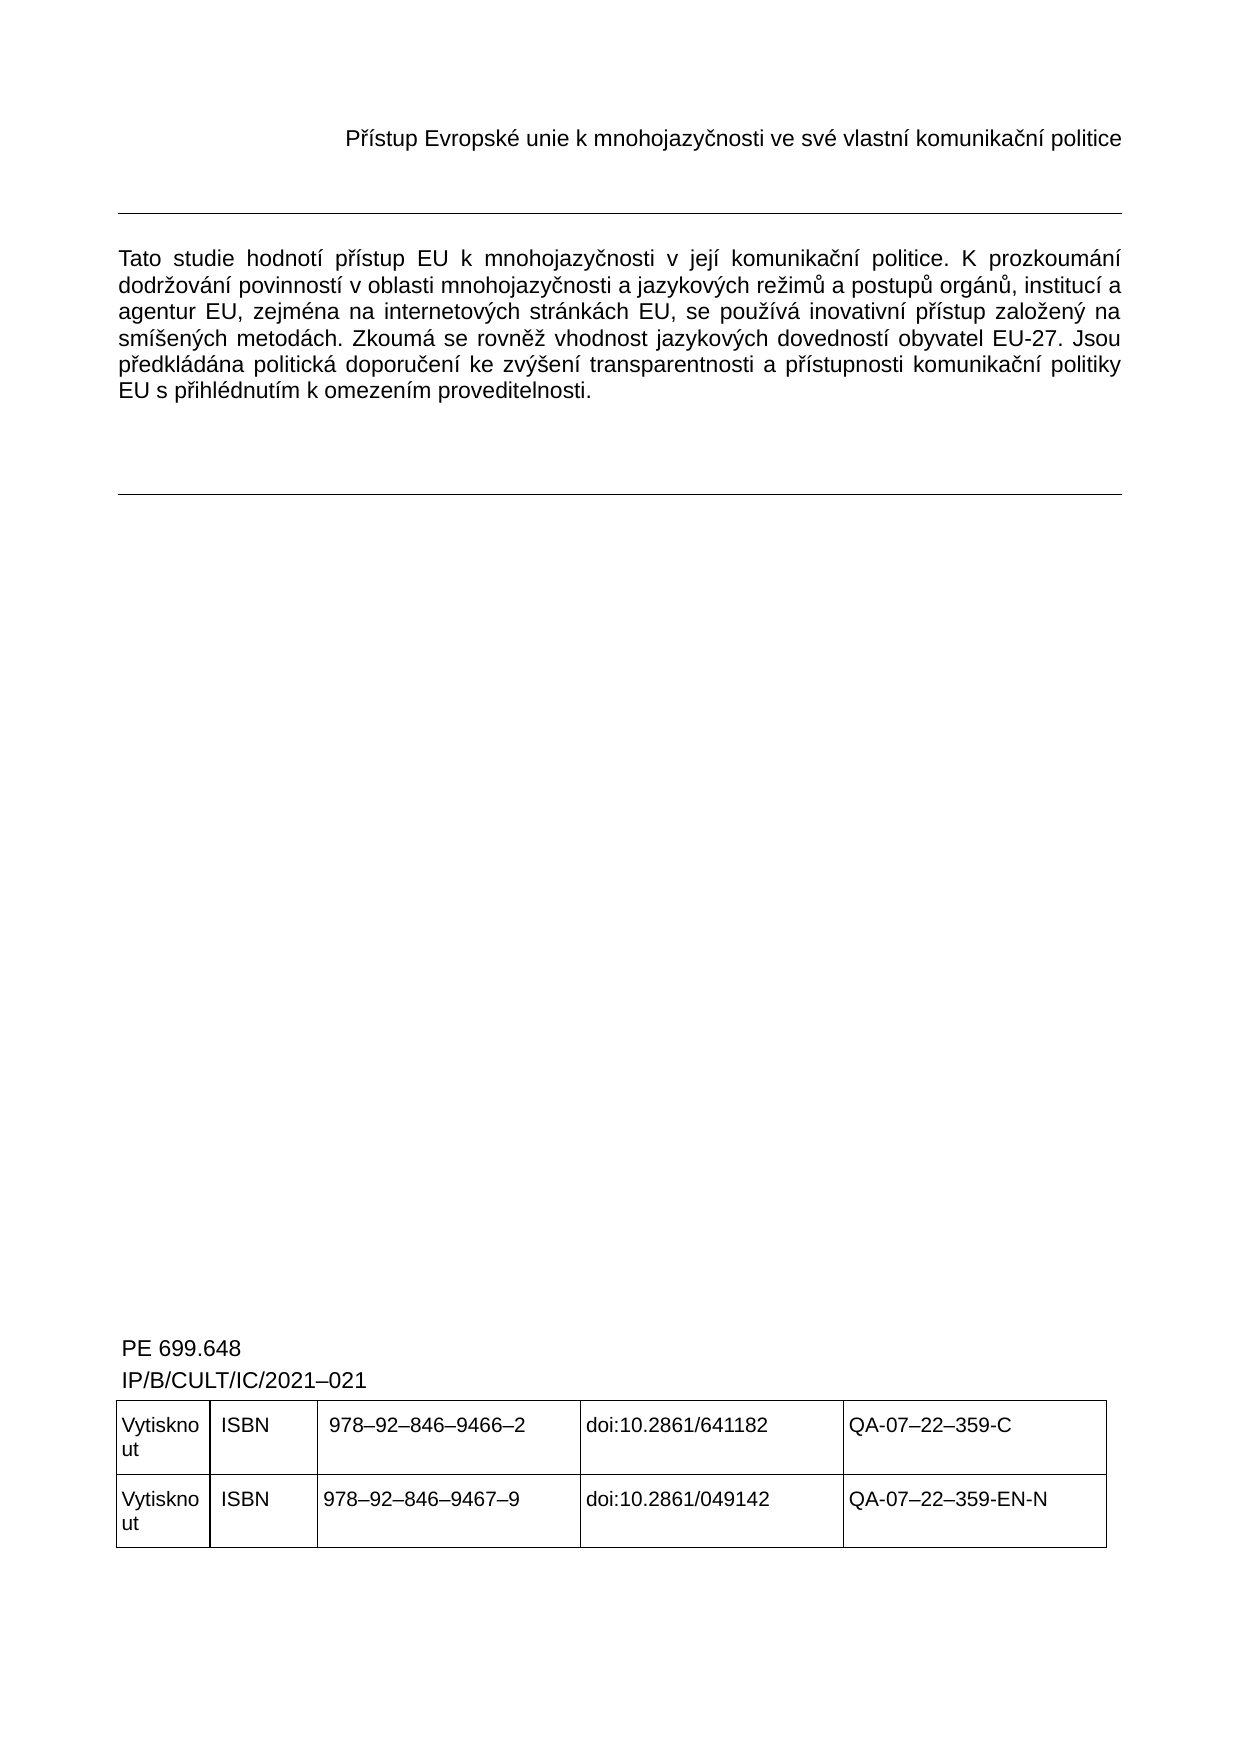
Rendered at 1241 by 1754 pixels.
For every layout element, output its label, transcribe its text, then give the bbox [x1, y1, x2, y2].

text 978–92–846–9466–2 [323, 1413, 575, 1437]
text IP/B/CULT/IC/2021–021 [121, 1367, 1112, 1394]
text Vytisknout [121, 1487, 204, 1534]
text doi:10.2861/641182 [586, 1413, 838, 1437]
text PE 699.648 [121, 1334, 1112, 1361]
text ISBN [215, 1487, 312, 1511]
text Tato studie hodnotí přístup EU k mnohojazyčnosti v její komunikační politice. K prozkoumání dodržování povinností v oblasti mnohojazyčnosti a jazykových režimů a postupů orgánů, institucí a agentur EU, zejména na internetových stránkách EU, se používá inovativní přístup založený na smíšených metodách. Zkoumá se rovněž vhodnost jazykových dovedností obyvatel EU-27. Jsou předkládána politická doporučení ke zvýšení transparentnosti a přístupnosti komunikační politiky EU s přihlédnutím k omezením proveditelnosti. [118, 243, 1122, 403]
text Vytisknout [121, 1413, 204, 1461]
text 978–92–846–9467–9 [323, 1487, 575, 1511]
text doi:10.2861/049142 [586, 1487, 838, 1511]
text ISBN [215, 1413, 312, 1437]
text QA-07–22–359-C [849, 1413, 1101, 1437]
text QA-07–22–359-EN-N [849, 1487, 1101, 1511]
